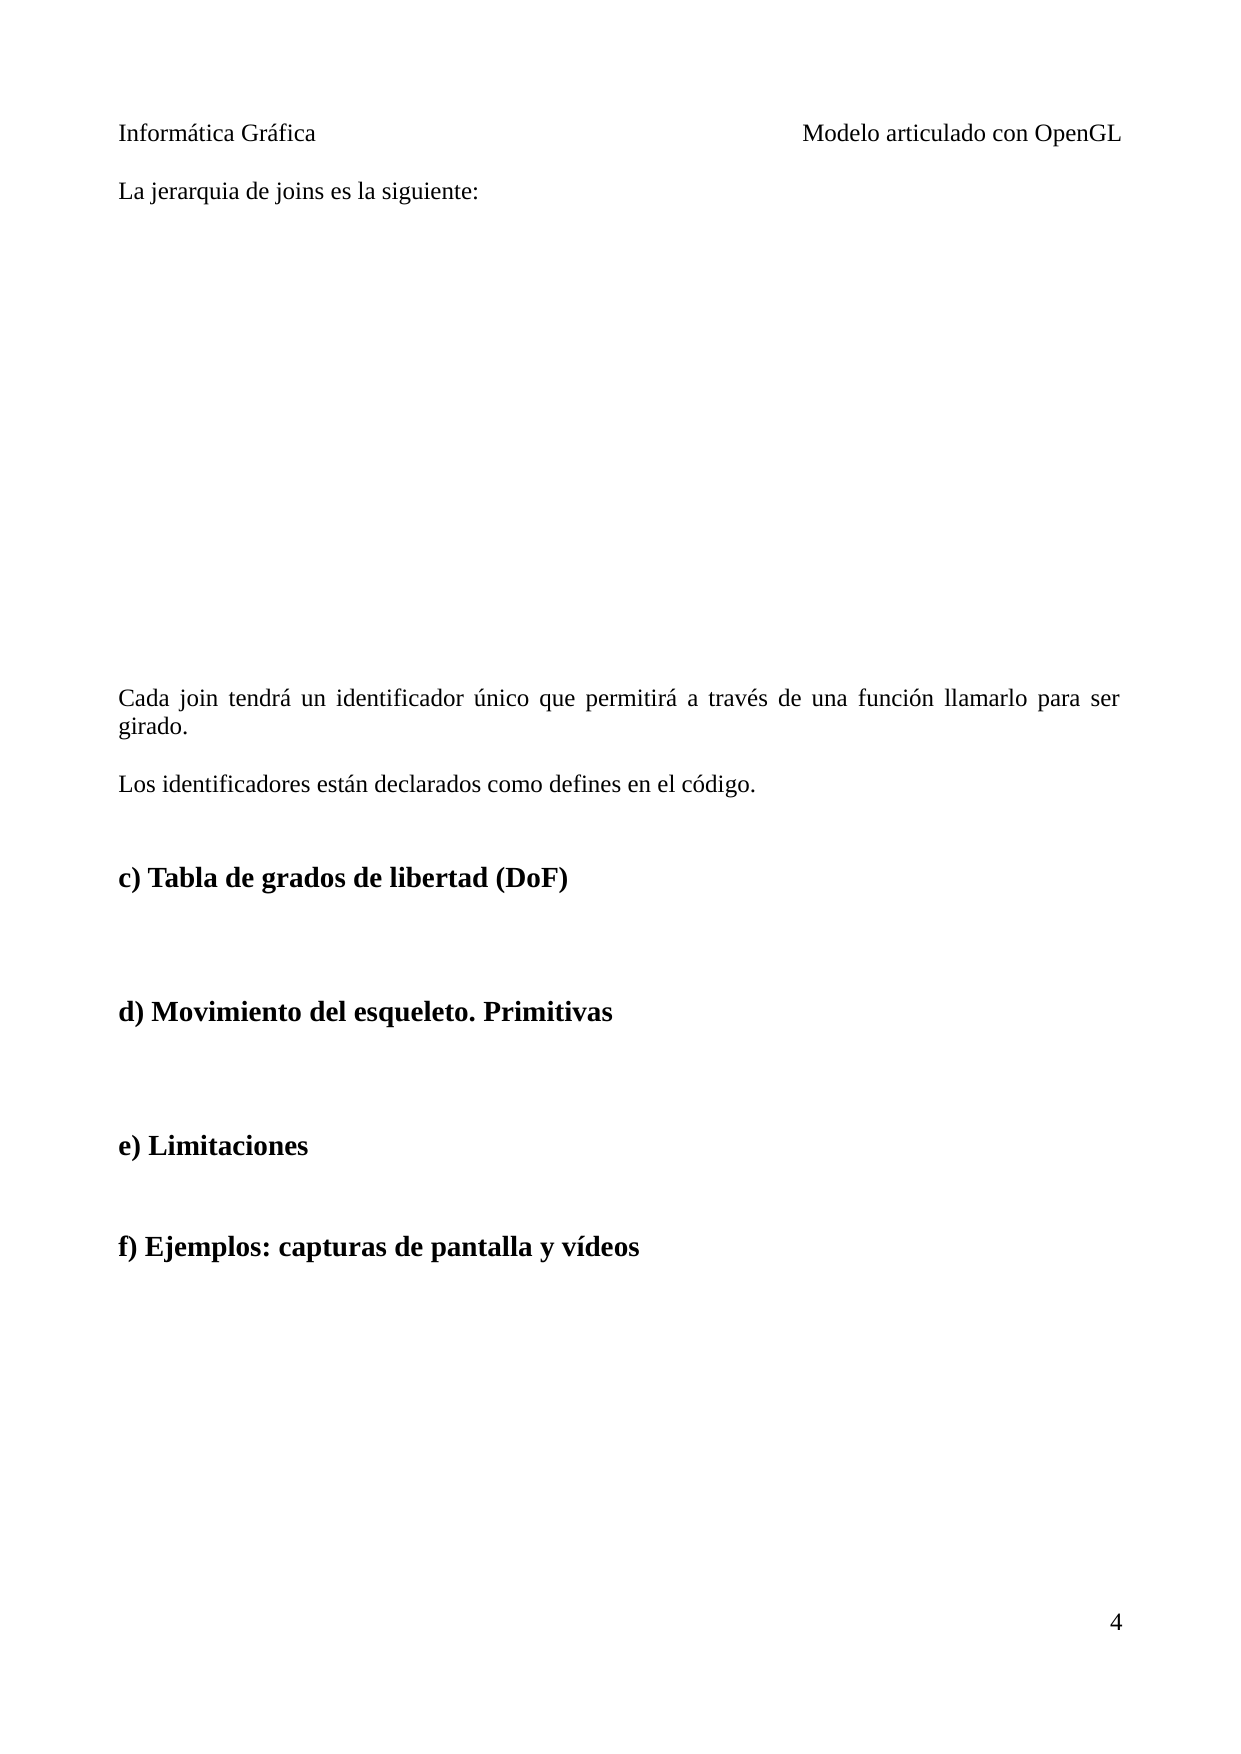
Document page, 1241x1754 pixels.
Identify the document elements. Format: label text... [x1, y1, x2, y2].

text c) Tabla de grados de libertad (DoF) [118, 860, 1122, 893]
text f) Ejemplos: capturas de pantalla y vídeos [118, 1229, 1122, 1262]
text Cada join tendrá un identificador único que permitirá a través de una función llamarlo para ser girado. [118, 683, 1122, 740]
text d) Movimiento del esqueleto. Primitivas [118, 994, 1122, 1028]
text La jerarquia de joins es la siguiente: [118, 176, 1122, 205]
text e) Limitaciones [118, 1128, 1122, 1162]
text Los identificadores están declarados como defines en el código. [118, 769, 1122, 798]
